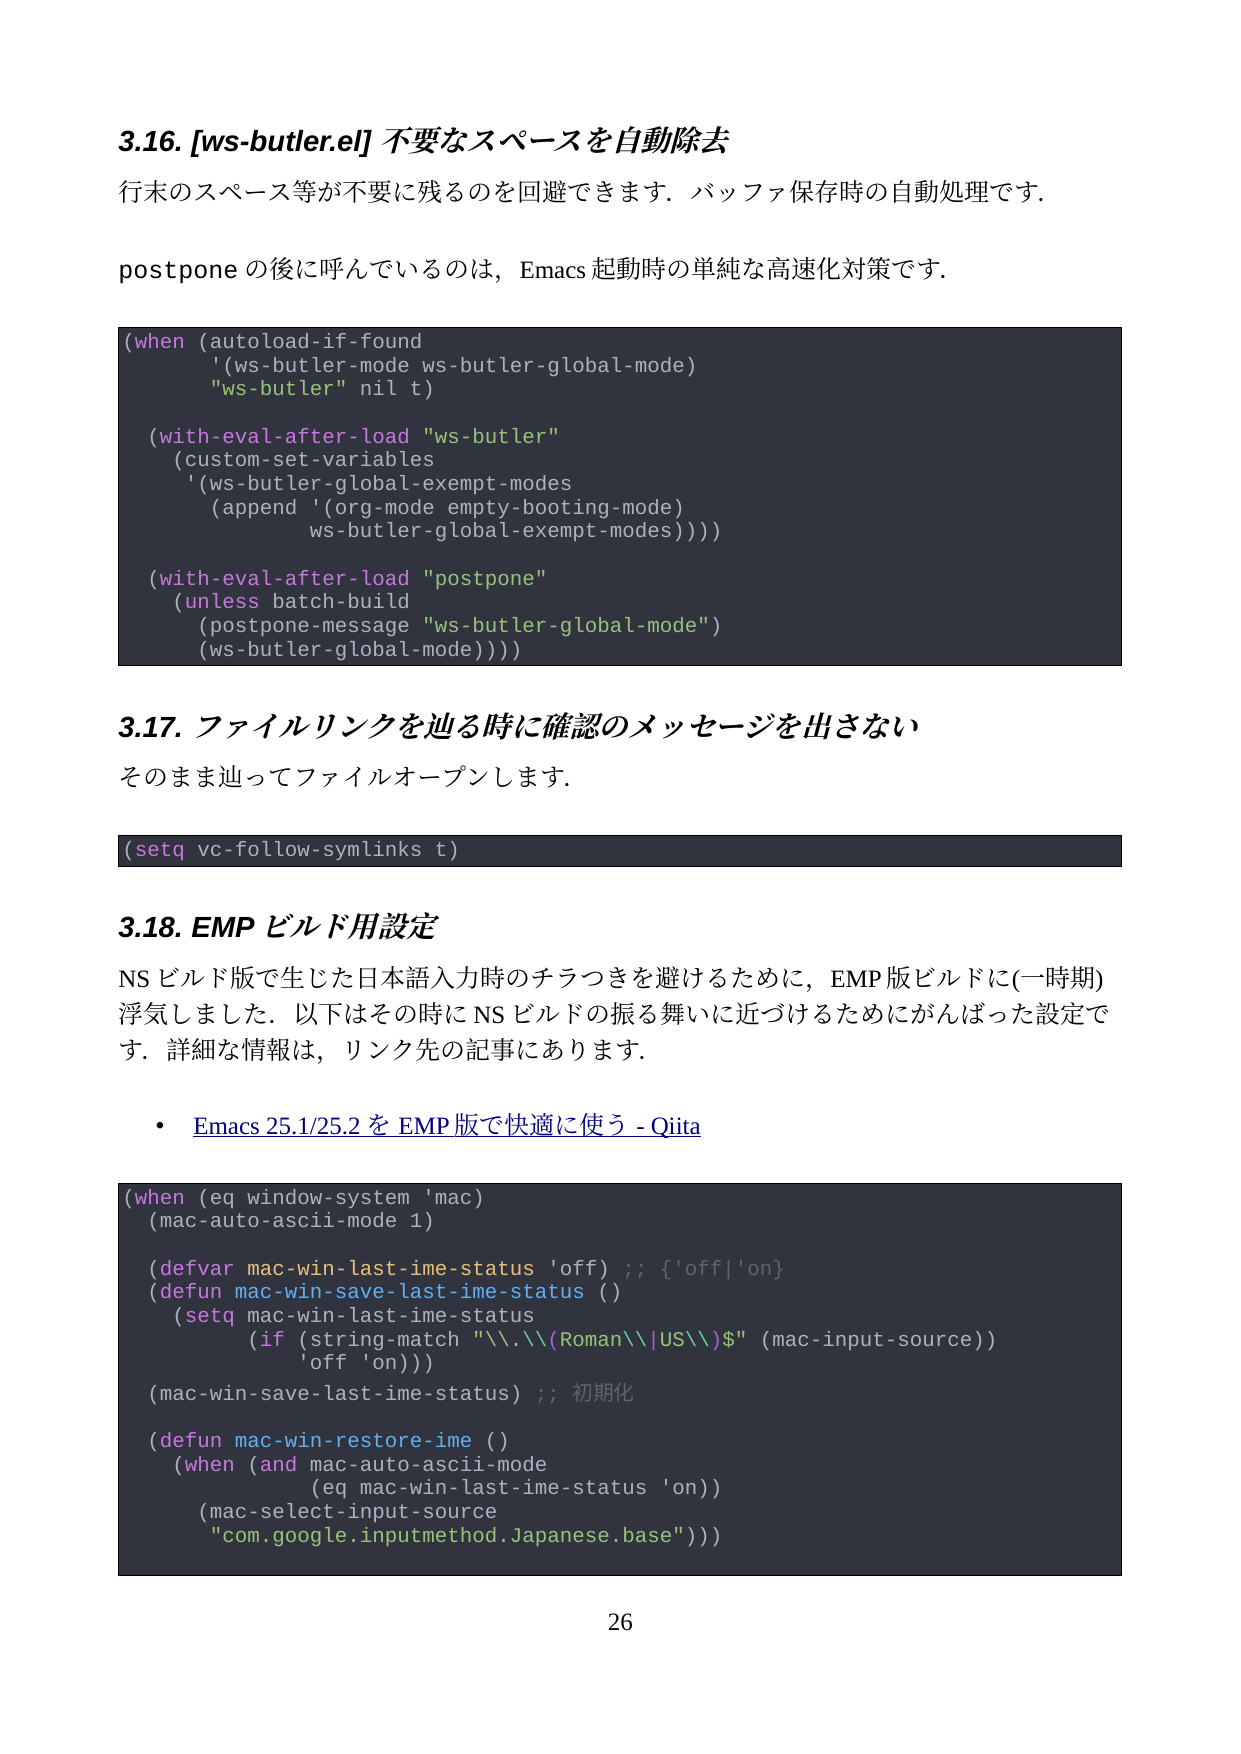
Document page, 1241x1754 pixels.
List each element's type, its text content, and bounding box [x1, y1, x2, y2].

text (postpone-message "ws-butler-global-mode") [119, 611, 1121, 634]
text (if (string-match "\\.\\(Roman\\|US\\)$" (mac-input-source)) [119, 1325, 1121, 1348]
text (unless batch-build [119, 587, 1121, 611]
text "com.google.inputmethod.Japanese.base"))) [119, 1521, 1121, 1544]
text (mac-auto-ascii-mode 1) [119, 1206, 1121, 1230]
subtitle EMPビルド用設定 [118, 904, 1122, 946]
subtitle ファイルリンクを辿る時に確認のメッセージを出さない [118, 703, 1122, 745]
text (append '(org-mode empty-booting-mode) [119, 493, 1121, 516]
text (setq vc-follow-symlinks t) [119, 836, 1121, 866]
text そのまま辿ってファイルオープンします． [118, 758, 1122, 823]
text (mac-win-save-last-ime-status) ;; 初期化 [119, 1372, 1121, 1402]
text (defun mac-win-save-last-ime-status () [119, 1277, 1121, 1301]
text postpone の後に呼んでいるのは，Emacs起動時の単純な高速化対策です． [118, 250, 1122, 315]
text (when (eq window-system 'mac) [119, 1184, 1121, 1206]
text 行末のスペース等が不要に残るのを回避できます．バッファ保存時の自動処理です． [118, 172, 1122, 237]
text (with-eval-after-load "postpone" [119, 564, 1121, 587]
subtitle [ws-butler.el] 不要なスペースを自動除去 [118, 118, 1122, 160]
text '(ws-butler-global-exempt-modes [119, 469, 1121, 493]
text (mac-select-input-source [119, 1497, 1121, 1521]
text (eq mac-win-last-ime-status 'on)) [119, 1473, 1121, 1497]
text (when (and mac-auto-ascii-mode [119, 1450, 1121, 1473]
text NSビルド版で生じた日本語入力時のチラつきを避けるために，EMP版ビルドに(一時期)浮気しました．以下はその時にNSビルドの振る舞いに近づけるためにがんばった設定です．詳細な情報は，リンク先の記事にあります． [118, 958, 1122, 1095]
text "ws-butler" nil t) [119, 374, 1121, 398]
text (ws-butler-global-mode)))) [119, 634, 1121, 665]
text 'off 'on))) [119, 1348, 1121, 1372]
text ws-butler-global-exempt-modes)))) [119, 516, 1121, 540]
text (custom-set-variables [119, 445, 1121, 469]
text (setq mac-win-last-ime-status [119, 1301, 1121, 1325]
text '(ws-butler-mode ws-butler-global-mode) [119, 351, 1121, 374]
text (when (autoload-if-found [119, 328, 1121, 351]
text (defun mac-win-restore-ime () [119, 1426, 1121, 1450]
list Emacs 25.1/25.2 を EMP版で快適に使う - Qiita [156, 1107, 1122, 1170]
text (defvar mac-win-last-ime-status 'off) ;; {'off|'on} [119, 1254, 1121, 1277]
text (with-eval-after-load "ws-butler" [119, 422, 1121, 445]
